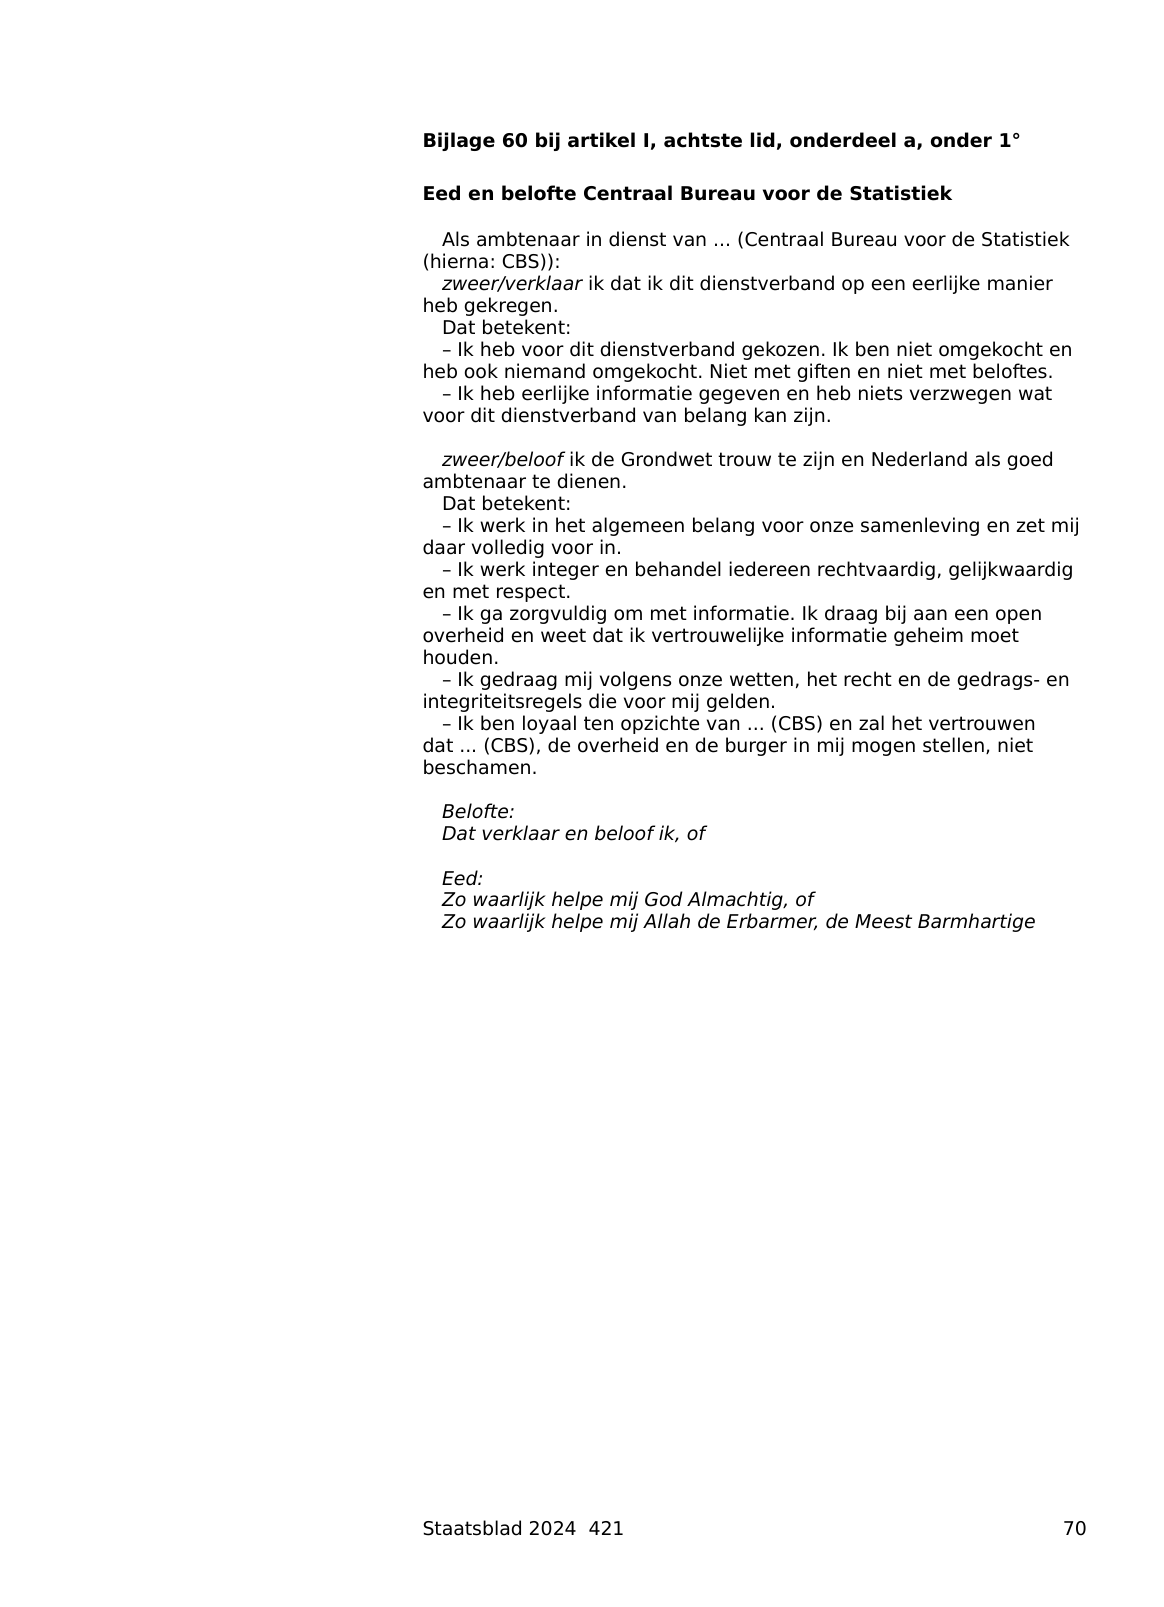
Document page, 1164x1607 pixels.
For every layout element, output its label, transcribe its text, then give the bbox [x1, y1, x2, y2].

subtitle Eed en belofte Centraal Bureau voor de Statistiek [422, 182, 1087, 204]
text – Ik heb voor dit dienstverband gekozen. Ik ben niet omgekocht en heb ook niemand omgekocht. Niet met giften en niet met beloftes. [422, 339, 1087, 383]
text Dat betekent: [422, 317, 1087, 339]
text zweer/beloof ik de Grondwet trouw te zijn en Nederland als goed ambtenaar te dienen. [422, 449, 1087, 493]
text zweer/verklaar ik dat ik dit dienstverband op een eerlijke manier heb gekregen. [422, 273, 1087, 317]
text Als ambtenaar in dienst van ... (Centraal Bureau voor de Statistiek (hierna: CBS)): [422, 229, 1087, 273]
text – Ik ga zorgvuldig om met informatie. Ik draag bij aan een open overheid en weet dat ik vertrouwelijke informatie geheim moet houden. [422, 603, 1087, 669]
subtitle Bijlage 60 bij artikel I, achtste lid, onderdeel a, onder 1° [422, 130, 1087, 152]
text Belofte: [422, 801, 1087, 823]
text – Ik gedraag mij volgens onze wetten, het recht en de gedrags- en integriteitsregels die voor mij gelden. [422, 669, 1087, 713]
text Zo waarlijk helpe mij God Almachtig, of [422, 889, 1087, 911]
text Dat betekent: [422, 493, 1087, 515]
text – Ik heb eerlijke informatie gegeven en heb niets verzwegen wat voor dit dienstverband van belang kan zijn. [422, 383, 1087, 427]
text Eed: [422, 867, 1087, 889]
text Dat verklaar en beloof ik, of [422, 823, 1087, 845]
text – Ik ben loyaal ten opzichte van ... (CBS) en zal het vertrouwen dat ... (CBS), de overheid en de burger in mij mogen stellen, niet beschamen. [422, 713, 1087, 779]
text – Ik werk in het algemeen belang voor onze samenleving en zet mij daar volledig voor in. [422, 515, 1087, 559]
text Zo waarlijk helpe mij Allah de Erbarmer, de Meest Barmhartige [422, 911, 1087, 933]
text – Ik werk integer en behandel iedereen rechtvaardig, gelijkwaardig en met respect. [422, 559, 1087, 603]
